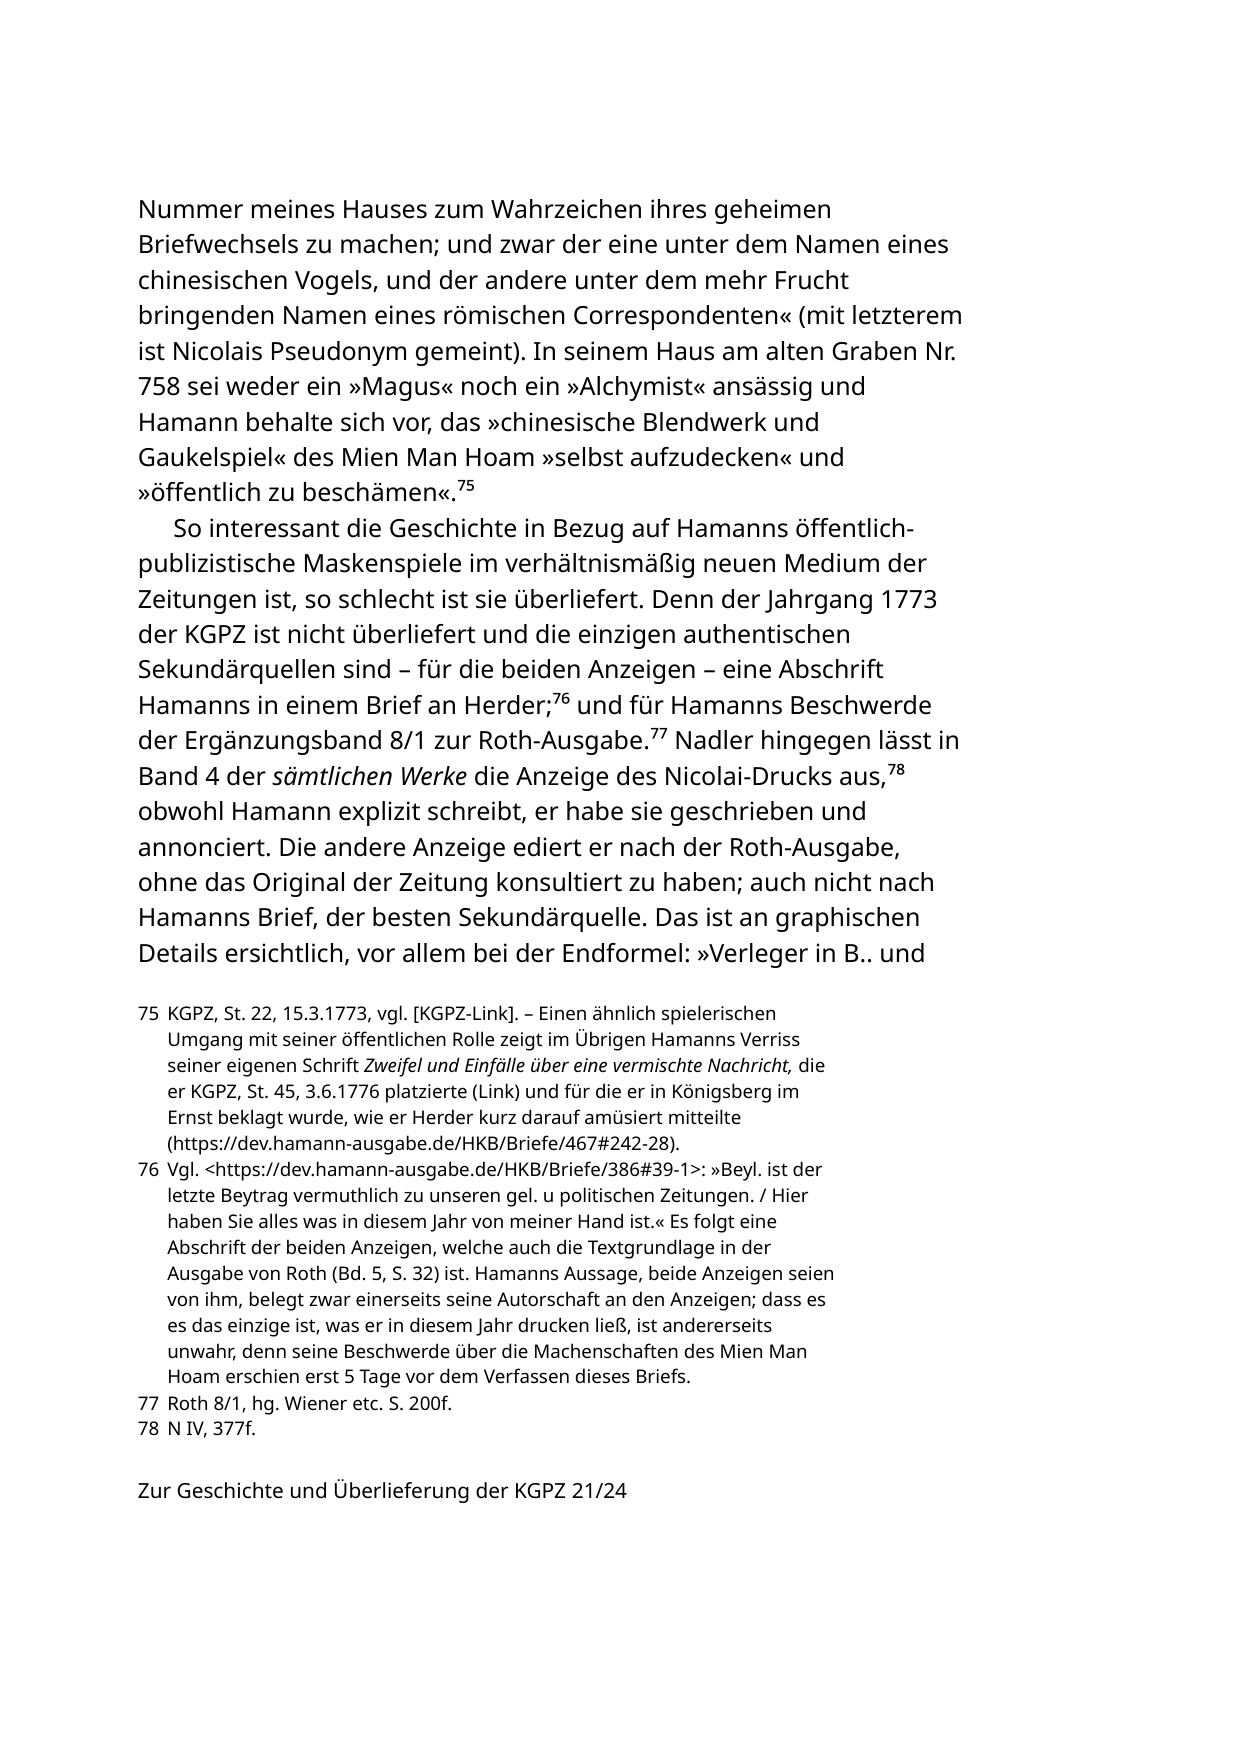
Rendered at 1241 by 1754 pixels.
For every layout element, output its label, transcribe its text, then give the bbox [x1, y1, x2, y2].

text Nummer meines Hauses zum Wahrzeichen ihres geheimen Briefwechsels zu machen; und zwar der eine unter dem Namen eines chinesischen Vogels, und der andere unter dem mehr Frucht bringenden Namen eines römischen Correspondenten« (mit letzterem ist Nicolais Pseudonym gemeint). In seinem Haus am alten Graben Nr. 758 sei weder ein »Magus« noch ein »Alchymist« ansässig und Hamann behalte sich vor, das »chinesische Blendwerk und Gaukelspiel« des Mien Man Hoam »selbst aufzudecken« und »öffentlich zu beschämen«. [138, 190, 964, 509]
text Vgl. <https://dev.hamann-ausgabe.de/HKB/Briefe/386#39-1>: »Beyl. ist der letzte Beytrag vermuthlich zu unseren gel. u politischen Zeitungen. / Hier haben Sie alles was in diesem Jahr von meiner Hand ist.« Es folgt eine Abschrift der beiden Anzeigen, welche auch die Textgrundlage in der Ausgabe von Roth (Bd. 5, S. 32) ist. Hamanns Aussage, beide Anzeigen seien von ihm, belegt zwar einerseits seine Autorschaft an den Anzeigen; dass es es das einzige ist, was er in diesem Jahr drucken ließ, ist andererseits unwahr, denn seine Beschwerde über die Machenschaften des Mien Man Hoam erschien erst 5 Tage vor dem Verfassen dieses Briefs. [138, 1156, 846, 1389]
text N IV, 377f. [138, 1415, 846, 1441]
text Roth 8/1, hg. Wiener etc. S. 200f. [138, 1389, 846, 1415]
text So interessant die Geschichte in Bezug auf Hamanns öffentlich-publizistische Maskenspiele im verhältnismäßig neuen Medium der Zeitungen ist, so schlecht ist sie überliefert. Denn der Jahrgang 1773 der KGPZ ist nicht überliefert und die einzigen authentischen Sekundärquellen sind – für die beiden Anzeigen – eine Abschrift Hamanns in einem Brief an Herder; und für Hamanns Beschwerde der Ergänzungsband 8/1 zur Roth-Ausgabe. Nadler hingegen lässt in Band 4 der sämtlichen Werke die Anzeige des Nicolai-Drucks aus, obwohl Hamann explizit schreibt, er habe sie geschrieben und annonciert. Die andere Anzeige ediert er nach der Roth-Ausgabe, ohne das Original der Zeitung konsultiert zu haben; auch nicht nach Hamanns Brief, der besten Sekundärquelle. Das ist an graphischen Details ersichtlich, vor allem bei der Endformel: »Verleger in B‥ und [138, 509, 964, 969]
text KGPZ, St. 22, 15.3.1773, vgl. [KGPZ-Link]. – Einen ähnlich spielerischen Umgang mit seiner öffentlichen Rolle zeigt im Übrigen Hamanns Verriss seiner eigenen Schrift Zweifel und Einfälle über eine vermischte Nachricht, die er KGPZ, St. 45, 3.6.1776 platzierte (Link) und für die er in Königsberg im Ernst beklagt wurde, wie er Herder kurz darauf amüsiert mitteilte (https://dev.hamann-ausgabe.de/HKB/Briefe/467#242-28). [138, 1000, 846, 1156]
